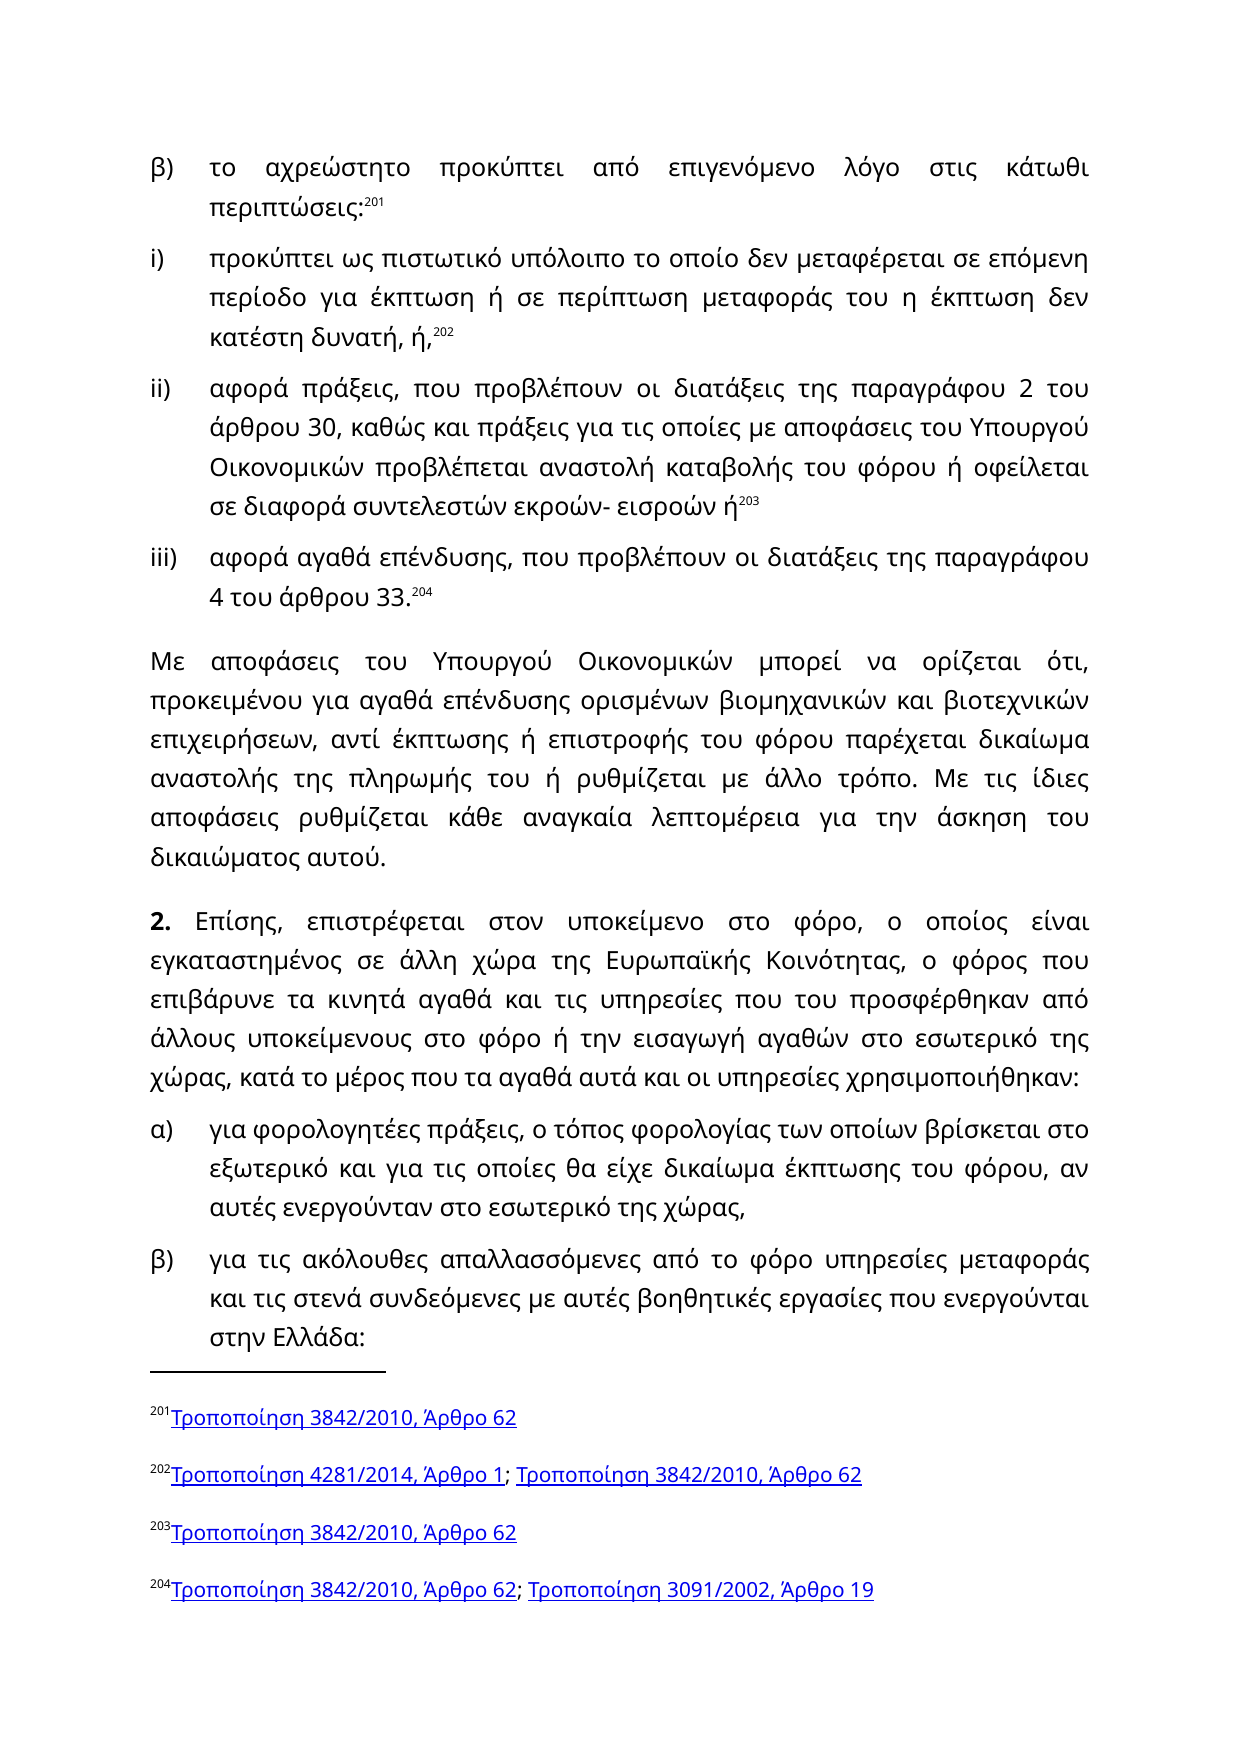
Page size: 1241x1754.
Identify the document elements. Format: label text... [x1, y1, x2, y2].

list i) προκύπτει ως πιστωτικό υπόλοιπο το οποίο δεν μεταφέρεται σε επόμενη περίοδο για έκπτωση ή σε περίπτωση μεταφοράς του η έκπτωση δεν κατέστη δυνατή, ή, [150, 241, 1090, 353]
text Τροποποίηση 3842/2010, Άρθρο 62 [150, 1403, 1090, 1431]
list ii) αφορά πράξεις, που προβλέπουν οι διατάξεις της παραγράφου 2 του άρθρου 30, καθώς και πράξεις για τις οποίες με αποφάσεις του Υπουργού Οικονομικών προβλέπεται αναστολή καταβολής του φόρου ή οφείλεται σε διαφορά συντελεστών εκροών- εισροών ή [150, 371, 1090, 522]
list iii) αφορά αγαθά επένδυσης, που προβλέπουν οι διατάξεις της παραγράφου 4 του άρθρου 33. [150, 540, 1090, 613]
list β) για τις ακόλουθες απαλλασσόμενες από το φόρο υπηρεσίες μεταφοράς και τις στενά συνδεόμενες με αυτές βοηθητικές εργασίες που ενεργούνται στην Ελλάδα: [150, 1242, 1090, 1354]
text Τροποποίηση 3842/2010, Άρθρο 62 [150, 1518, 1090, 1546]
text Τροποποίηση 4281/2014, Άρθρο 1; Τροποποίηση 3842/2010, Άρθρο 62 [150, 1460, 1090, 1489]
list α) για φορολογητέες πράξεις, ο τόπος φορολογίας των οποίων βρίσκεται στο εξωτερικό και για τις οποίες θα είχε δικαίωμα έκπτωσης του φόρου, αν αυτές ενεργούνταν στο εσωτερικό της χώρας, [150, 1112, 1090, 1224]
text Τροποποίηση 3842/2010, Άρθρο 62; Τροποποίηση 3091/2002, Άρθρο 19 [150, 1576, 1090, 1604]
list β) το αχρεώστητο προκύπτει από επιγενόμενο λόγο στις κάτωθι περιπτώσεις: [150, 150, 1090, 223]
text Με αποφάσεις του Υπουργού Οικονομικών μπορεί να ορίζεται ότι, προκειμένου για αγαθά επένδυσης ορισμένων βιομηχανικών και βιοτεχνικών επιχειρήσεων, αντί έκπτωσης ή επιστροφής του φόρου παρέχεται δικαίωμα αναστολής της πληρωμής του ή ρυθμίζεται με άλλο τρόπο. Με τις ίδιες αποφάσεις ρυθμίζεται κάθε αναγκαία λεπτομέρεια για την άσκηση του δικαιώματος αυτού. [150, 643, 1090, 873]
text 2. Επίσης, επιστρέφεται στον υποκείμενο στο φόρο, ο οποίος είναι εγκαταστημένος σε άλλη χώρα της Ευρωπαϊκής Κοινότητας, ο φόρος που επιβάρυνε τα κινητά αγαθά και τις υπηρεσίες που του προσφέρθηκαν από άλλους υποκείμενους στο φόρο ή την εισαγωγή αγαθών στο εσωτερικό της χώρας, κατά το μέρος που τα αγαθά αυτά και οι υπηρεσίες χρησιμοποιήθηκαν: [150, 903, 1090, 1094]
